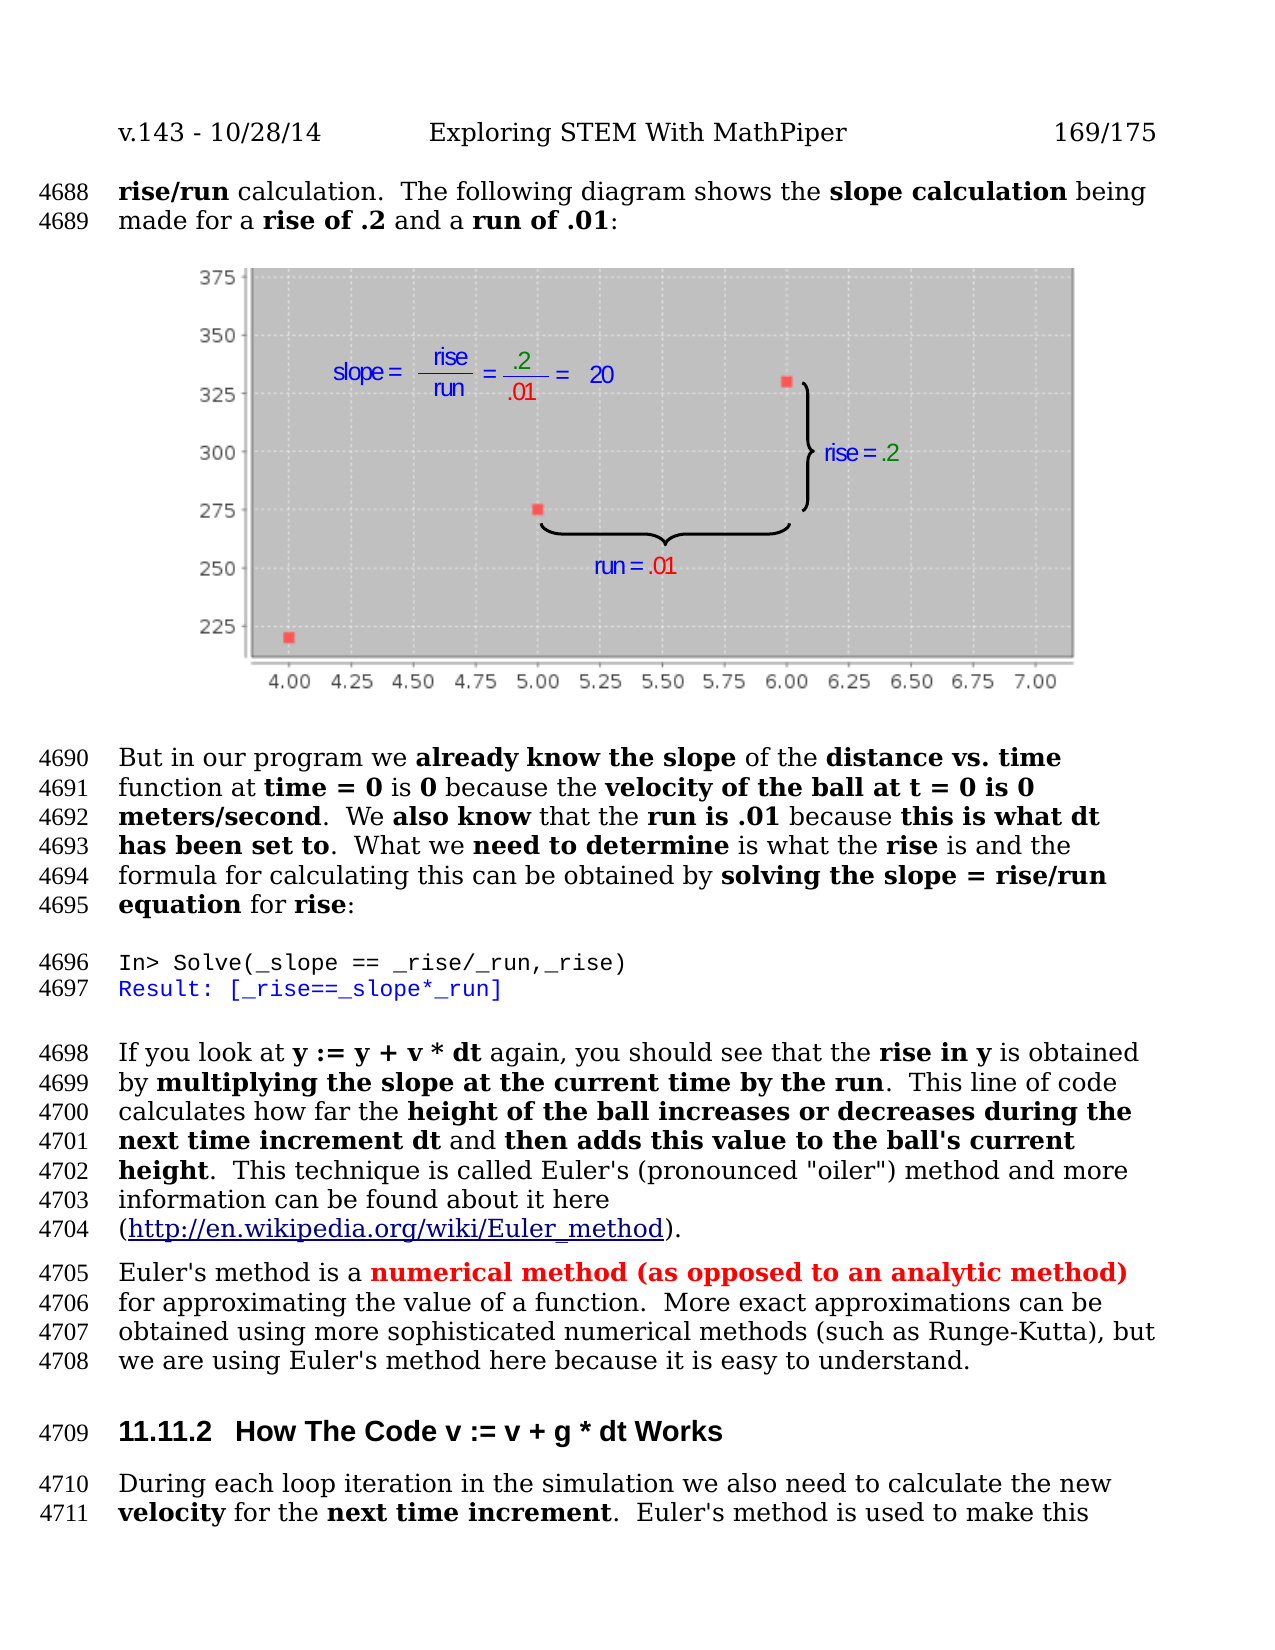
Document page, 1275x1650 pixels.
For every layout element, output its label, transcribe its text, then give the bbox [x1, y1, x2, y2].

subtitle How The Code v := v + g * dt Works [118, 1414, 1157, 1448]
text Result: [_rise==_slope*_run] [118, 977, 1157, 1003]
text rise/run calculation. The following diagram shows the slope calculation being made for a rise of .2 and a run of .01: [118, 177, 1157, 236]
text But in our program we already know the slope of the distance vs. time function at time = 0 is 0 because the velocity of the ball at t = 0 is 0 meters/second. We also know that the run is .01 because this is what dt has been set to. What we need to determine is what the rise is and the formula for calculating this can be obtained by solving the slope = rise/run equation for rise: [118, 743, 1157, 919]
text Euler's method is a numerical method (as opposed to an analytic method) for approximating the value of a function. More exact approximations can be obtained using more sophisticated numerical methods (such as Runge-Kutta), but we are using Euler's method here because it is easy to understand. [118, 1258, 1157, 1375]
text In> Solve(_slope == _rise/_run,_rise) [118, 951, 1157, 977]
text If you look at y := y + v * dt again, you should see that the rise in y is obtained by multiplying the slope at the current time by the run. This line of code calculates how far the height of the ball increases or decreases during the next time increment dt and then adds this value to the ball's current height. This technique is called Euler's (pronounced "oiler") method and more information can be found about it here (http://en.wikipedia.org/wiki/Euler_method). [118, 1038, 1157, 1243]
text During each loop iteration in the simulation we also need to calculate the new velocity for the next time increment. Euler's method is used to make this [118, 1469, 1157, 1527]
